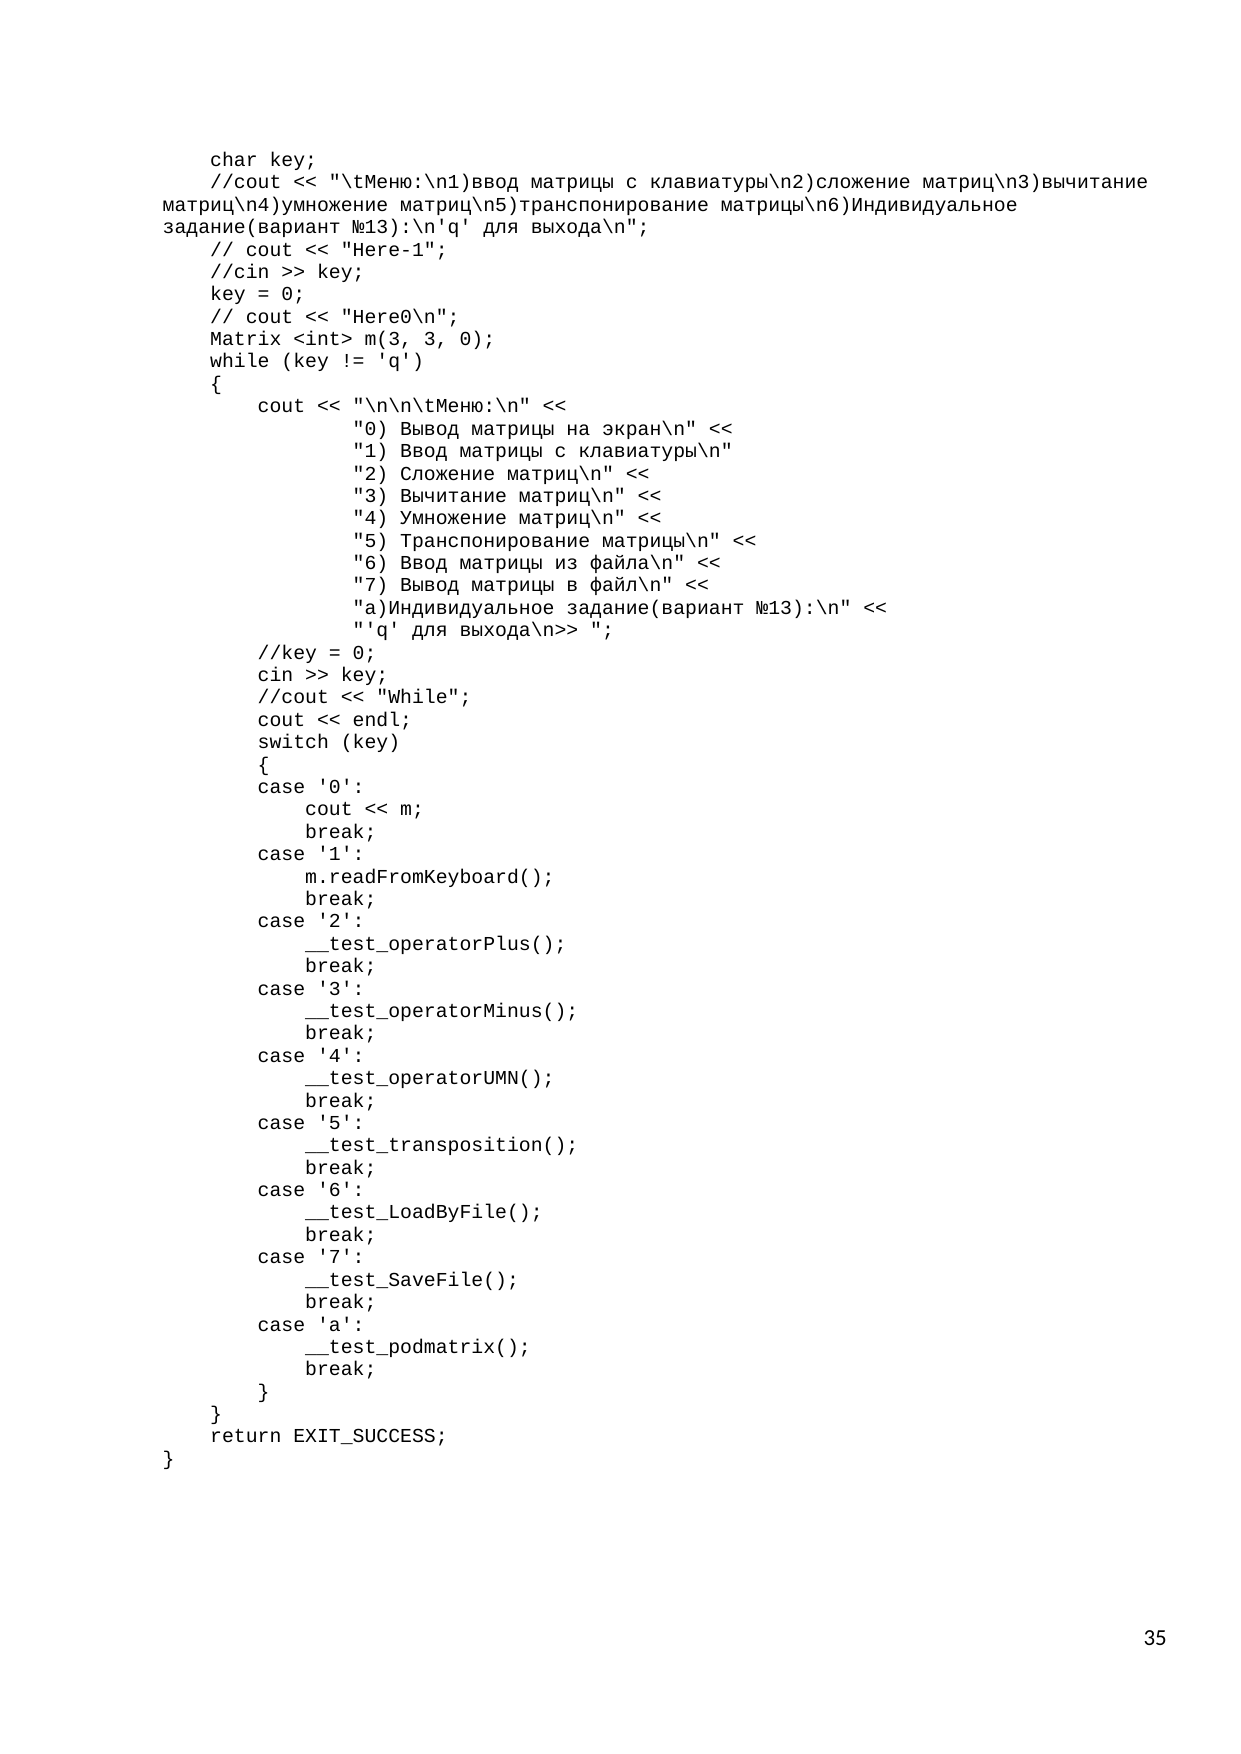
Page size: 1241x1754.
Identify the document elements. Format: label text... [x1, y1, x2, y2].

text __test_podmatrix(); [162, 1337, 1166, 1359]
text cin >> key; [162, 665, 1166, 687]
text case '3': [162, 978, 1166, 1001]
text break; [162, 822, 1166, 844]
text key = 0; [162, 284, 1166, 307]
text "7) Вывод матрицы в файл\n" << [162, 575, 1166, 598]
text case '6': [162, 1180, 1166, 1202]
text break; [162, 1091, 1166, 1113]
text "0) Вывод матрицы на экран\n" << [162, 419, 1166, 441]
text "2) Сложение матриц\n" << [162, 463, 1166, 486]
text cout << endl; [162, 710, 1166, 732]
text break; [162, 1225, 1166, 1247]
text "4) Умножение матриц\n" << [162, 508, 1166, 531]
text cout << m; [162, 799, 1166, 822]
text break; [162, 1023, 1166, 1046]
text "6) Ввод матрицы из файла\n" << [162, 553, 1166, 575]
text break; [162, 1359, 1166, 1382]
text cout << "\n\n\tМеню:\n" << [162, 396, 1166, 419]
text case '0': [162, 777, 1166, 799]
text Matrix <int> m(3, 3, 0); [162, 329, 1166, 351]
text case 'a': [162, 1314, 1166, 1337]
text "'q' для выхода\n>> "; [162, 620, 1166, 643]
text "3) Вычитание матриц\n" << [162, 486, 1166, 508]
text } [162, 1382, 1166, 1404]
text __test_operatorMinus(); [162, 1001, 1166, 1023]
text { [162, 374, 1166, 396]
text } [162, 1404, 1166, 1426]
text "a)Индивидуальное задание(вариант №13):\n" << [162, 598, 1166, 620]
text case '4': [162, 1046, 1166, 1068]
text //key = 0; [162, 643, 1166, 665]
text __test_operatorPlus(); [162, 934, 1166, 956]
text __test_LoadByFile(); [162, 1202, 1166, 1225]
text while (key != 'q') [162, 351, 1166, 374]
text __test_SaveFile(); [162, 1270, 1166, 1292]
text m.readFromKeyboard(); [162, 867, 1166, 889]
text switch (key) [162, 732, 1166, 754]
text case '2': [162, 911, 1166, 934]
text // cout << "Here-1"; [162, 239, 1166, 262]
text __test_operatorUMN(); [162, 1068, 1166, 1091]
text //cin >> key; [162, 262, 1166, 284]
text case '1': [162, 844, 1166, 867]
text //cout << "\tМеню:\n1)ввод матрицы с клавиатуры\n2)сложение матриц\n3)вычитание матриц\n4)умножение матриц\n5)транспонирование матрицы\n6)Индивидуальное задание(вариант №13):\n'q' для выхода\n"; [162, 172, 1166, 239]
text } [162, 1449, 1166, 1471]
text break; [162, 1158, 1166, 1180]
text { [162, 754, 1166, 777]
text "1) Ввод матрицы с клавиатуры\n" [162, 441, 1166, 463]
text case '5': [162, 1113, 1166, 1135]
text // cout << "Here0\n"; [162, 307, 1166, 329]
text //cout << "While"; [162, 687, 1166, 710]
text break; [162, 1292, 1166, 1314]
text "5) Транспонирование матрицы\n" << [162, 531, 1166, 553]
text char key; [162, 150, 1166, 172]
text return EXIT_SUCCESS; [162, 1426, 1166, 1449]
text break; [162, 889, 1166, 911]
text case '7': [162, 1247, 1166, 1270]
text __test_transposition(); [162, 1135, 1166, 1158]
text break; [162, 956, 1166, 978]
